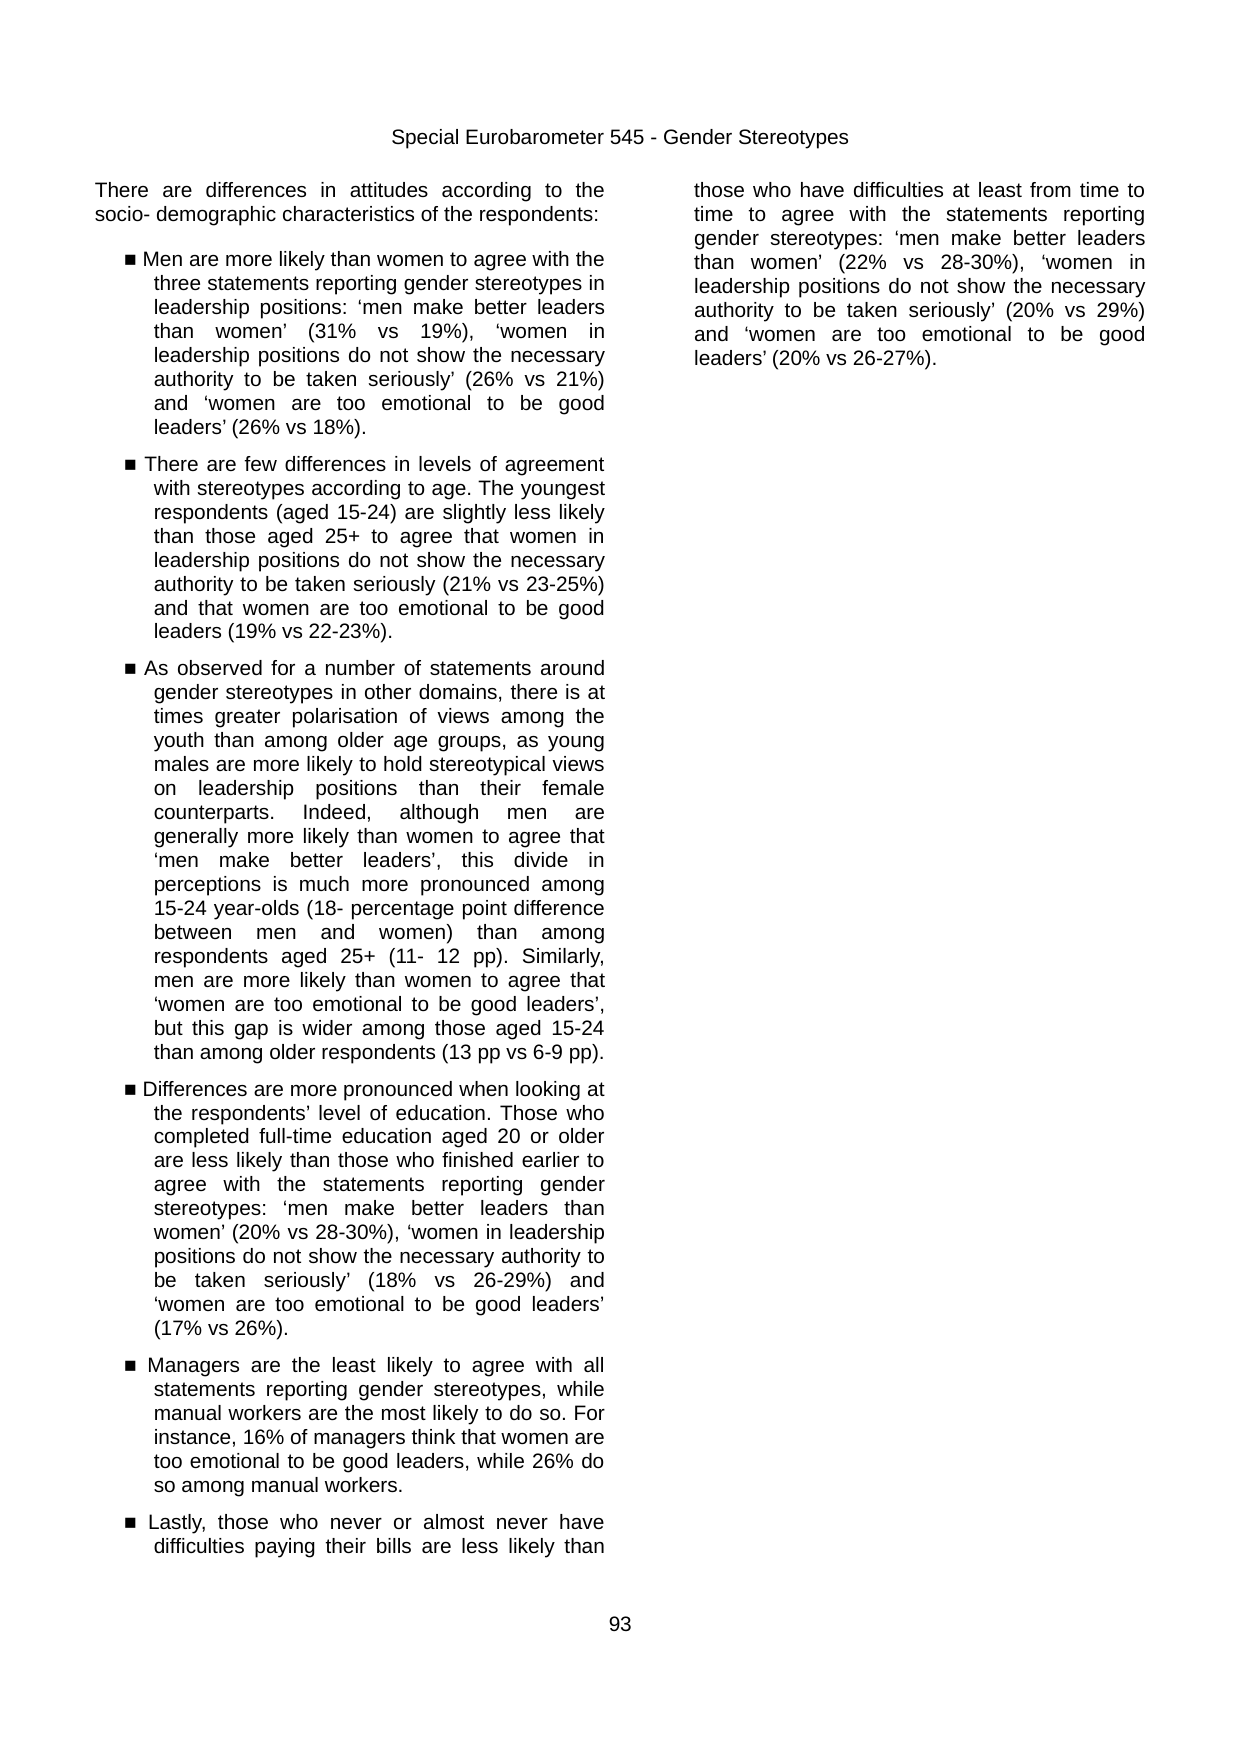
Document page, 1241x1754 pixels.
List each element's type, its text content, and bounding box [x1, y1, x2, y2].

text those who have difficulties at least from time to time to agree with the statements reporting gender stereotypes: ‘men make better leaders than women’ (22% vs 28-30%), ‘women in leadership positions do not show the necessary authority to be taken seriously’ (20% vs 29%) and ‘women are too emotional to be good leaders’ (20% vs 26-27%). [664, 178, 1146, 370]
text ■ As observed for a number of statements around gender stereotypes in other domains, there is at times greater polarisation of views among the youth than among older age groups, as young males are more likely to hold stereotypical views on leadership positions than their female counterparts. Indeed, although men are generally more likely than women to agree that ‘men make better leaders’, this divide in perceptions is much more pronounced among 15-24 year-olds (18- percentage point difference between men and women) than among respondents aged 25+ (11- 12 pp). Similarly, men are more likely than women to agree that ‘women are too emotional to be good leaders’, but this gap is wider among those aged 15-24 than among older respondents (13 pp vs 6-9 pp). [124, 656, 605, 1063]
text There are differences in attitudes according to the socio- demographic characteristics of the respondents: [94, 178, 605, 226]
text ■ There are few differences in levels of agreement with stereotypes according to age. The youngest respondents (aged 15-24) are slightly less likely than those aged 25+ to agree that women in leadership positions do not show the necessary authority to be taken seriously (21% vs 23-25%) and that women are too emotional to be good leaders (19% vs 22-23%). [124, 452, 605, 643]
text ■ Lastly, those who never or almost never have difficulties paying their bills are less likely than [124, 1509, 605, 1557]
text ■ Differences are more pronounced when looking at the respondents’ level of education. Those who completed full-time education aged 20 or older are less likely than those who finished earlier to agree with the statements reporting gender stereotypes: ‘men make better leaders than women’ (20% vs 28-30%), ‘women in leadership positions do not show the necessary authority to be taken seriously’ (18% vs 26-29%) and ‘women are too emotional to be good leaders’ (17% vs 26%). [124, 1076, 605, 1340]
text ■ Men are more likely than women to agree with the three statements reporting gender stereotypes in leadership positions: ‘men make better leaders than women’ (31% vs 19%), ‘women in leadership positions do not show the necessary authority to be taken seriously’ (26% vs 21%) and ‘women are too emotional to be good leaders’ (26% vs 18%). [124, 247, 605, 439]
text ■ Managers are the least likely to agree with all statements reporting gender stereotypes, while manual workers are the most likely to do so. For instance, 16% of managers think that women are too emotional to be good leaders, while 26% do so among manual workers. [124, 1353, 605, 1497]
